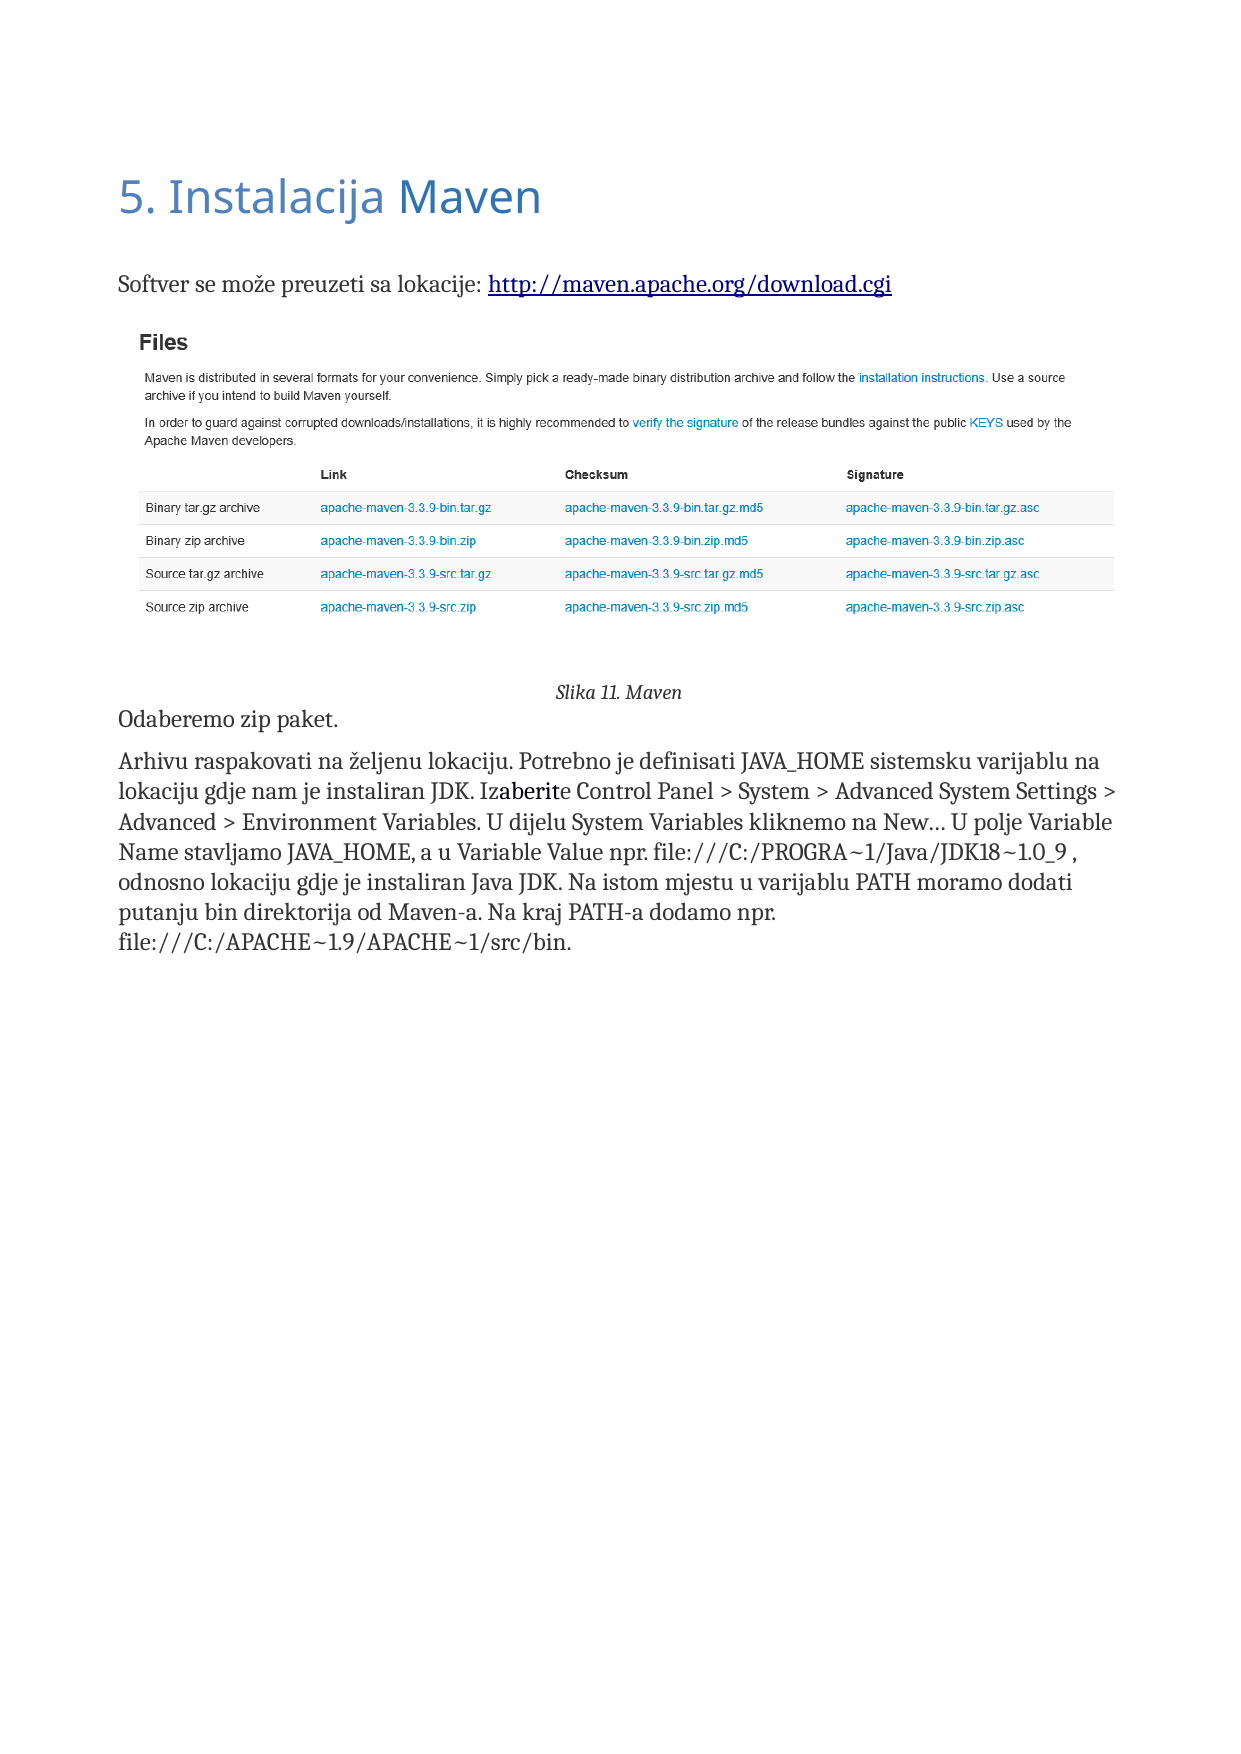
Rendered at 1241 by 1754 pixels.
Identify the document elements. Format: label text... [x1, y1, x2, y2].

text Arhivu raspakovati na željenu lokaciju. Potrebno je definisati JAVA_HOME sistemsku varijablu na lokaciju gdje nam je instaliran JDK. Izaberite Control Panel > System > Advanced System Settings > Advanced > Environment Variables. U dijelu System Variables kliknemo na New… U polje Variable Name stavljamo JAVA_HOME, a u Variable Value npr. file:///C:/PROGRA~1/Java/JDK18~1.0_9 , odnosno lokaciju gdje je instaliran Java JDK. Na istom mjestu u varijablu PATH moramo dodati putanju bin direktorija od Maven-a. Na kraj PATH-a dodamo npr. file:///C:/APACHE~1.9/APACHE~1/src/bin. [118, 747, 1122, 957]
text Odaberemo zip paket. [118, 704, 1122, 733]
subtitle 5. Instalacija Maven [118, 165, 1122, 227]
text Softver se može preuzeti sa lokacije: http://maven.apache.org/download.cgi [118, 270, 1122, 299]
text Slika 11. Maven [118, 681, 1122, 704]
